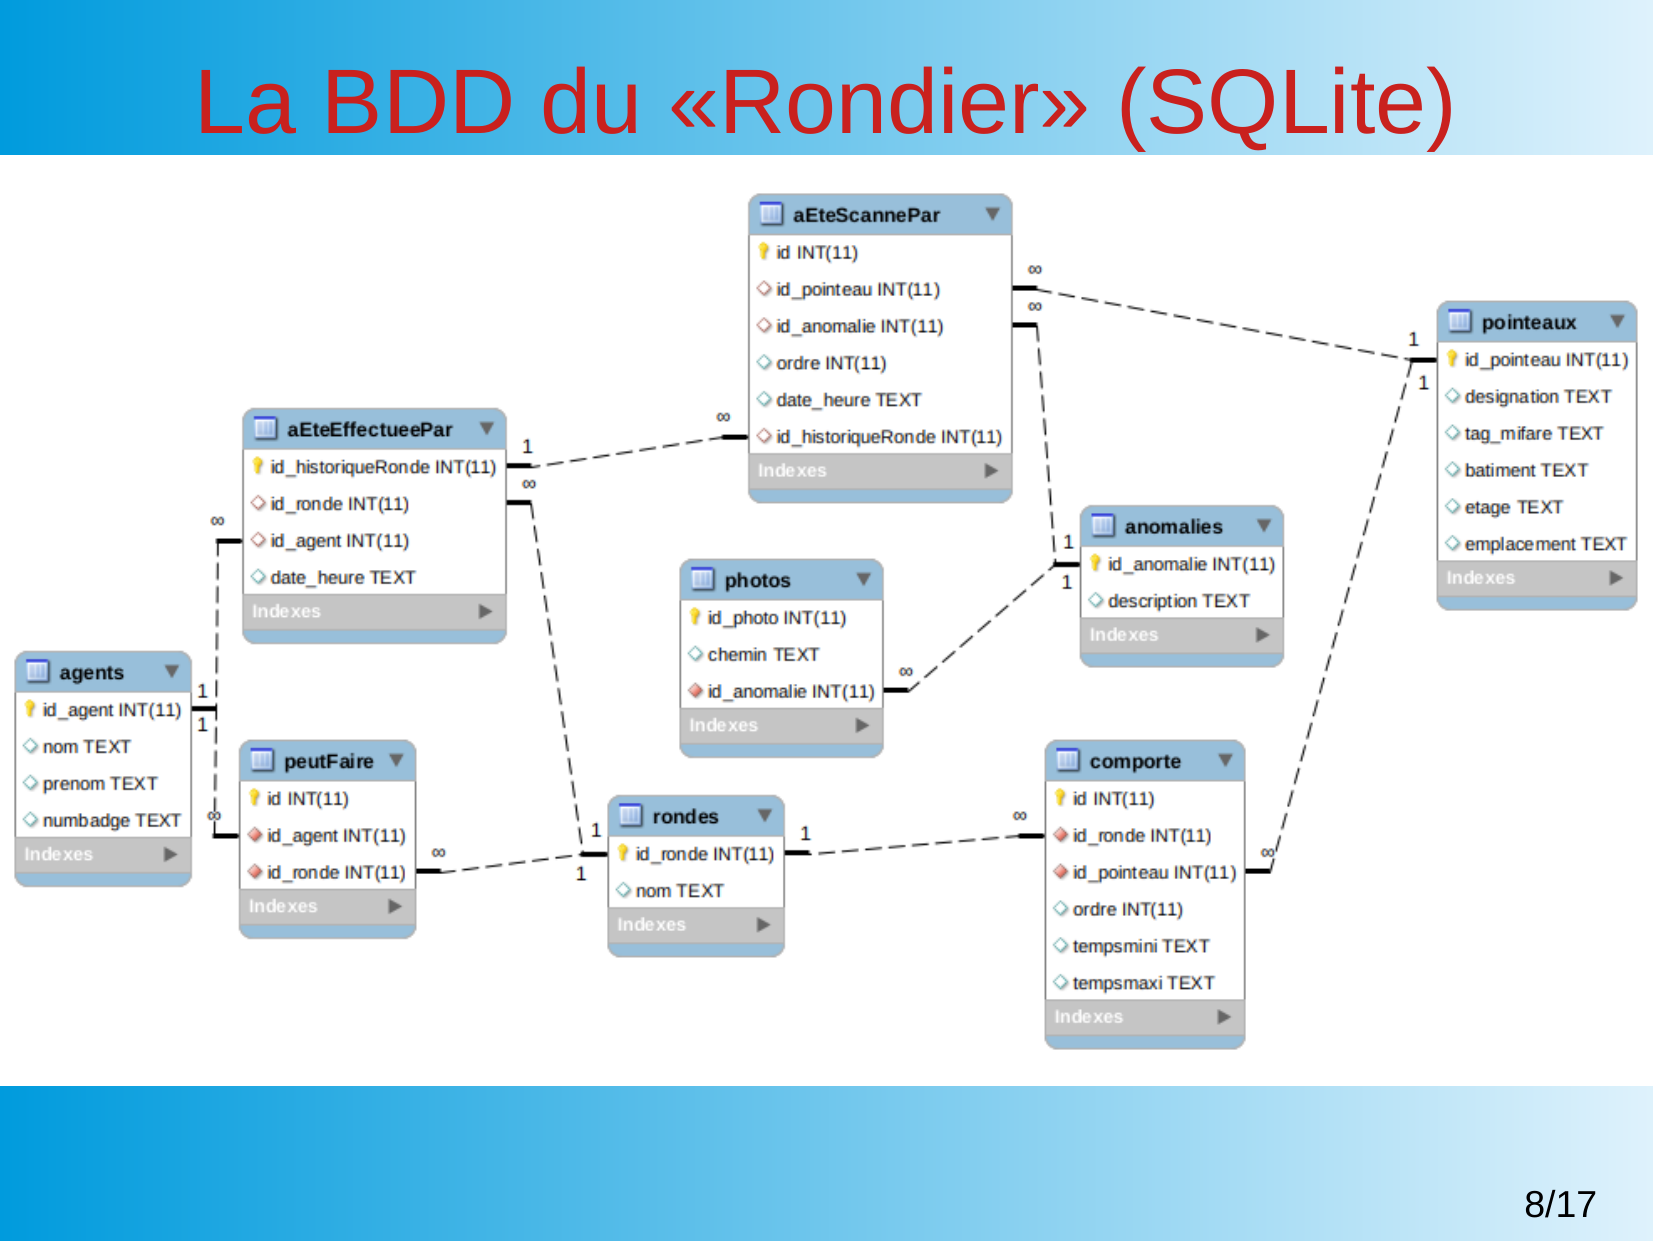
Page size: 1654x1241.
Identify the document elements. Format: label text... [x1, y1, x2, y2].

title La BDD du «Rondier» (SQLite) [82, 49, 1571, 155]
text_box <numéro>/17 [1509, 1175, 1654, 1241]
picture [0, 177, 1653, 1065]
